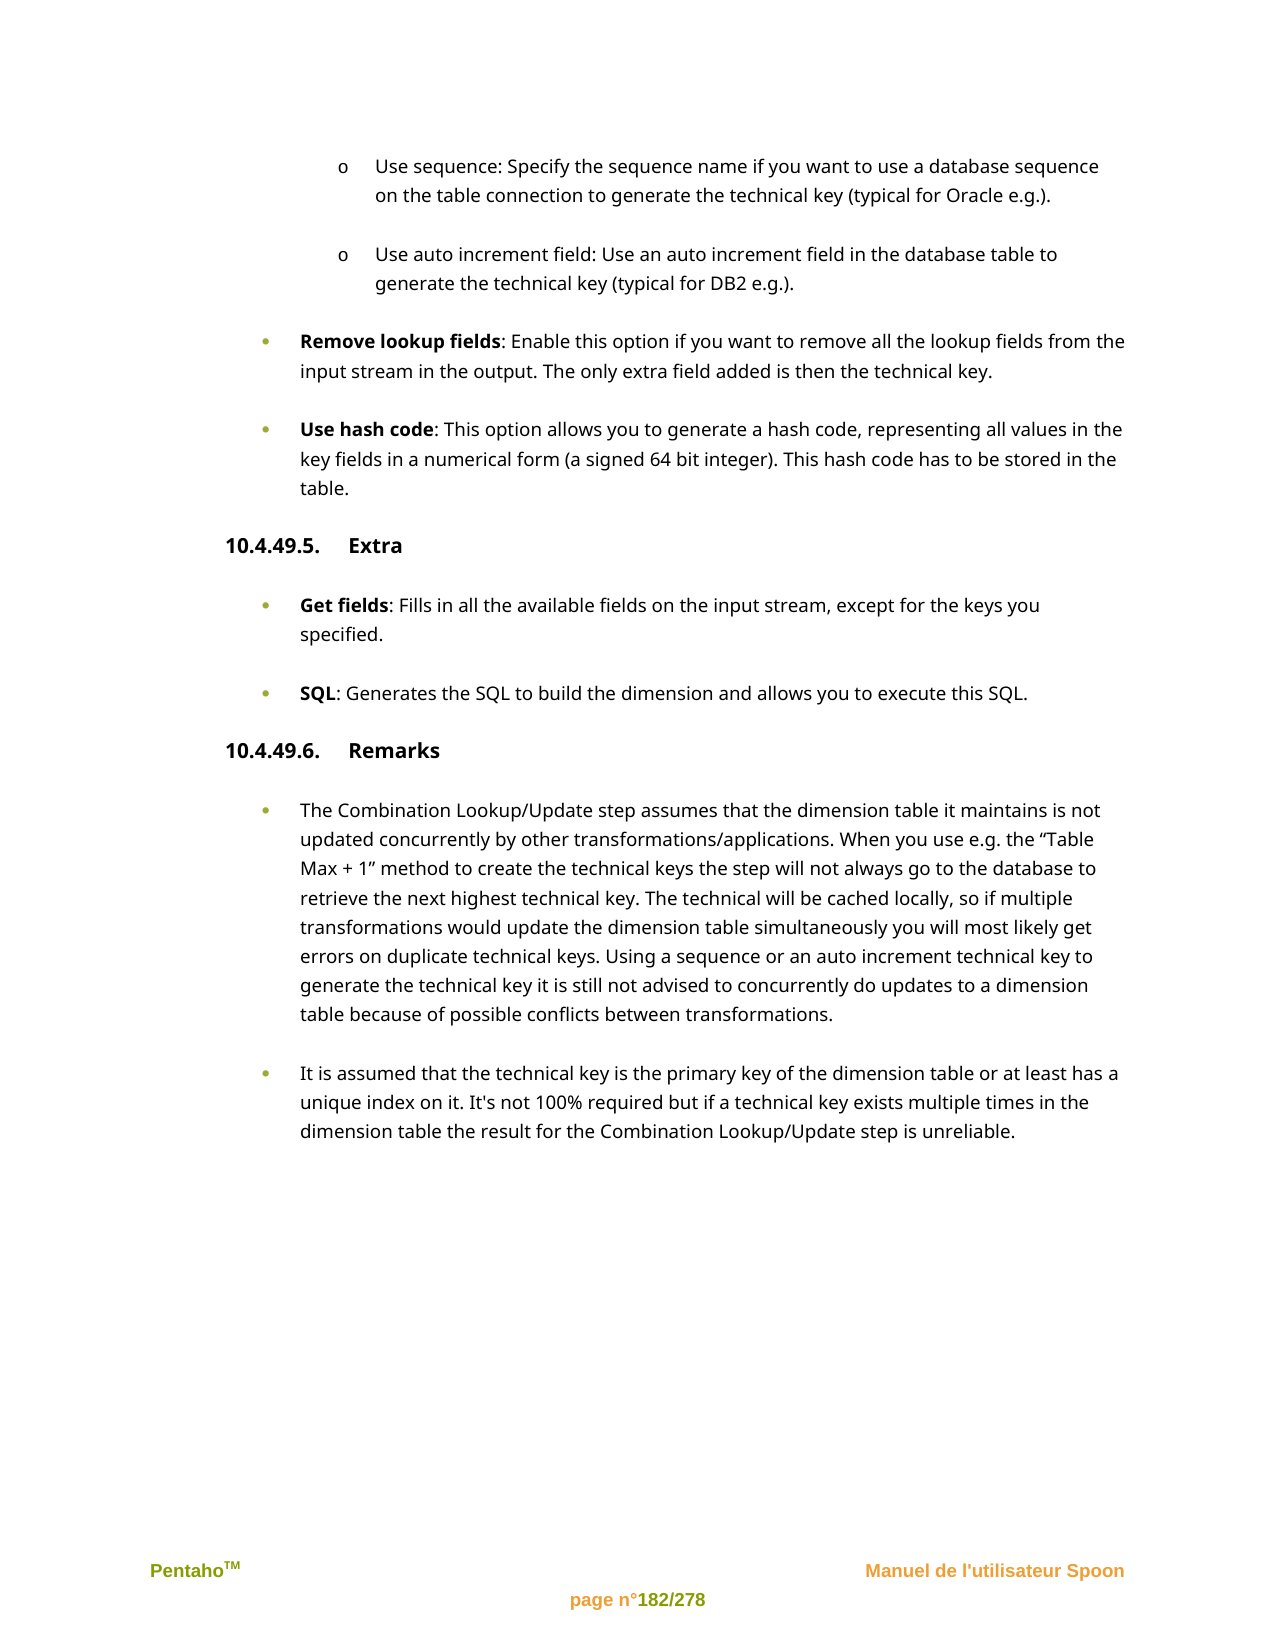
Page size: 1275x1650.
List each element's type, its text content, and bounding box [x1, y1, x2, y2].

list It is assumed that the technical key is the primary key of the dimension table or at least has a unique index on it. It's not 100% required but if a technical key exists multiple times in the dimension table the result for the Combination Lookup/Update step is unreliable. [262, 1057, 1125, 1144]
list Use hash code: This option allows you to generate a hash code, representing all values in the key fields in a numerical form (a signed 64 bit integer). This hash code has to be stored in the table. [262, 413, 1125, 501]
list Use auto increment field: Use an auto increment field in the database table to generate the technical key (typical for DB2 e.g.). [337, 238, 1125, 296]
list Get fields: Fills in all the available fields on the input stream, except for the keys you specified. [262, 589, 1125, 647]
subtitle Extra [225, 530, 1125, 559]
subtitle Remarks [225, 736, 1125, 765]
list Remove lookup fields: Enable this option if you want to remove all the lookup fields from the input stream in the output. The only extra field added is then the technical key. [262, 326, 1125, 384]
list Use sequence: Specify the sequence name if you want to use a database sequence on the table connection to generate the technical key (typical for Oracle e.g.). [337, 150, 1125, 208]
list SQL: Generates the SQL to build the dimension and allows you to execute this SQL. [262, 677, 1125, 706]
list The Combination Lookup/Update step assumes that the dimension table it maintains is not updated concurrently by other transformations/applications. When you use e.g. the “Table Max + 1” method to create the technical keys the step will not always go to the database to retrieve the next highest technical key. The technical will be cached locally, so if multiple transformations would update the dimension table simultaneously you will most likely get errors on duplicate technical keys. Using a sequence or an auto increment technical key to generate the technical key it is still not advised to concurrently do updates to a dimension table because of possible conflicts between transformations. [262, 794, 1125, 1027]
